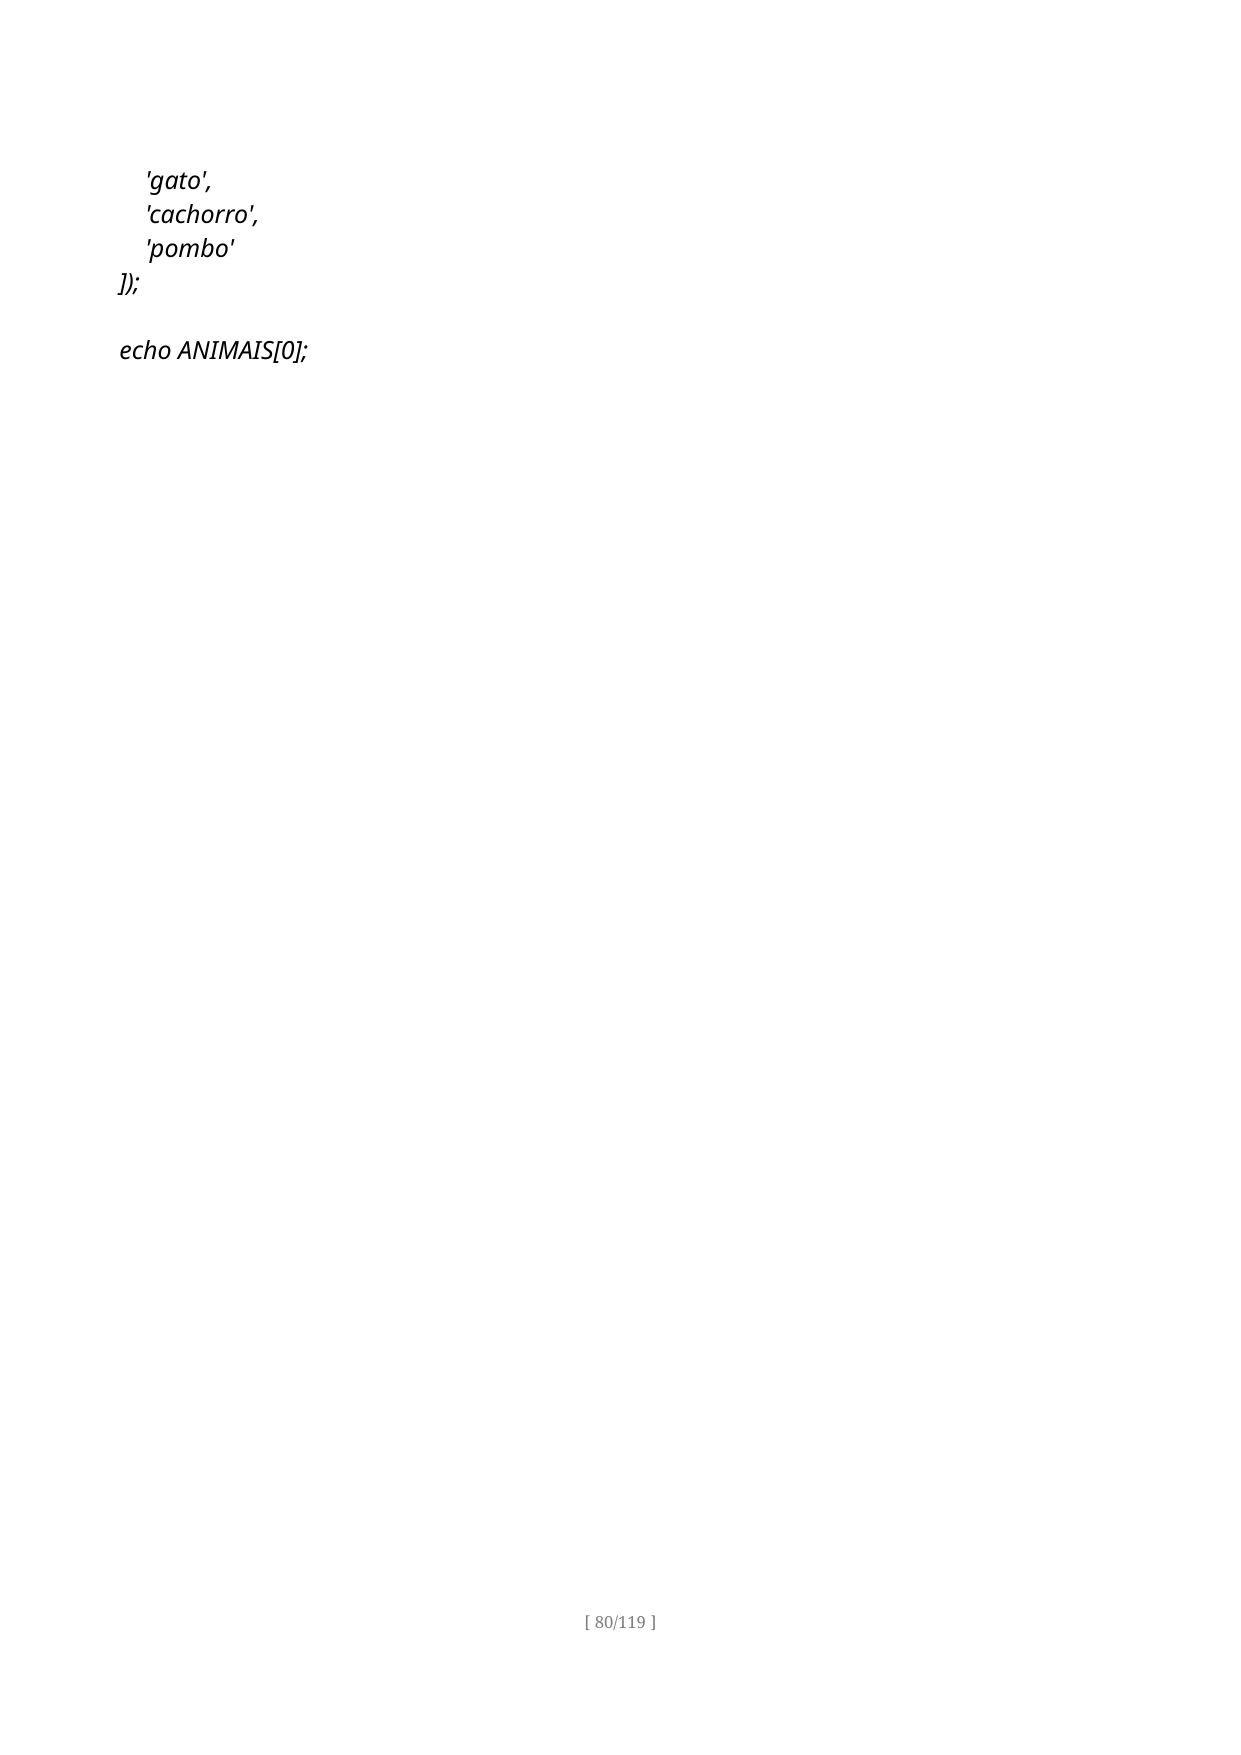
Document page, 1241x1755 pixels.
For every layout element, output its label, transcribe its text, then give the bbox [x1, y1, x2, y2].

text 'gato', [113, 156, 1128, 197]
text 'pombo' [113, 231, 1128, 265]
text ]); [113, 265, 1128, 299]
text 'cachorro', [113, 197, 1128, 231]
text echo ANIMAIS[0]; [113, 333, 1128, 367]
